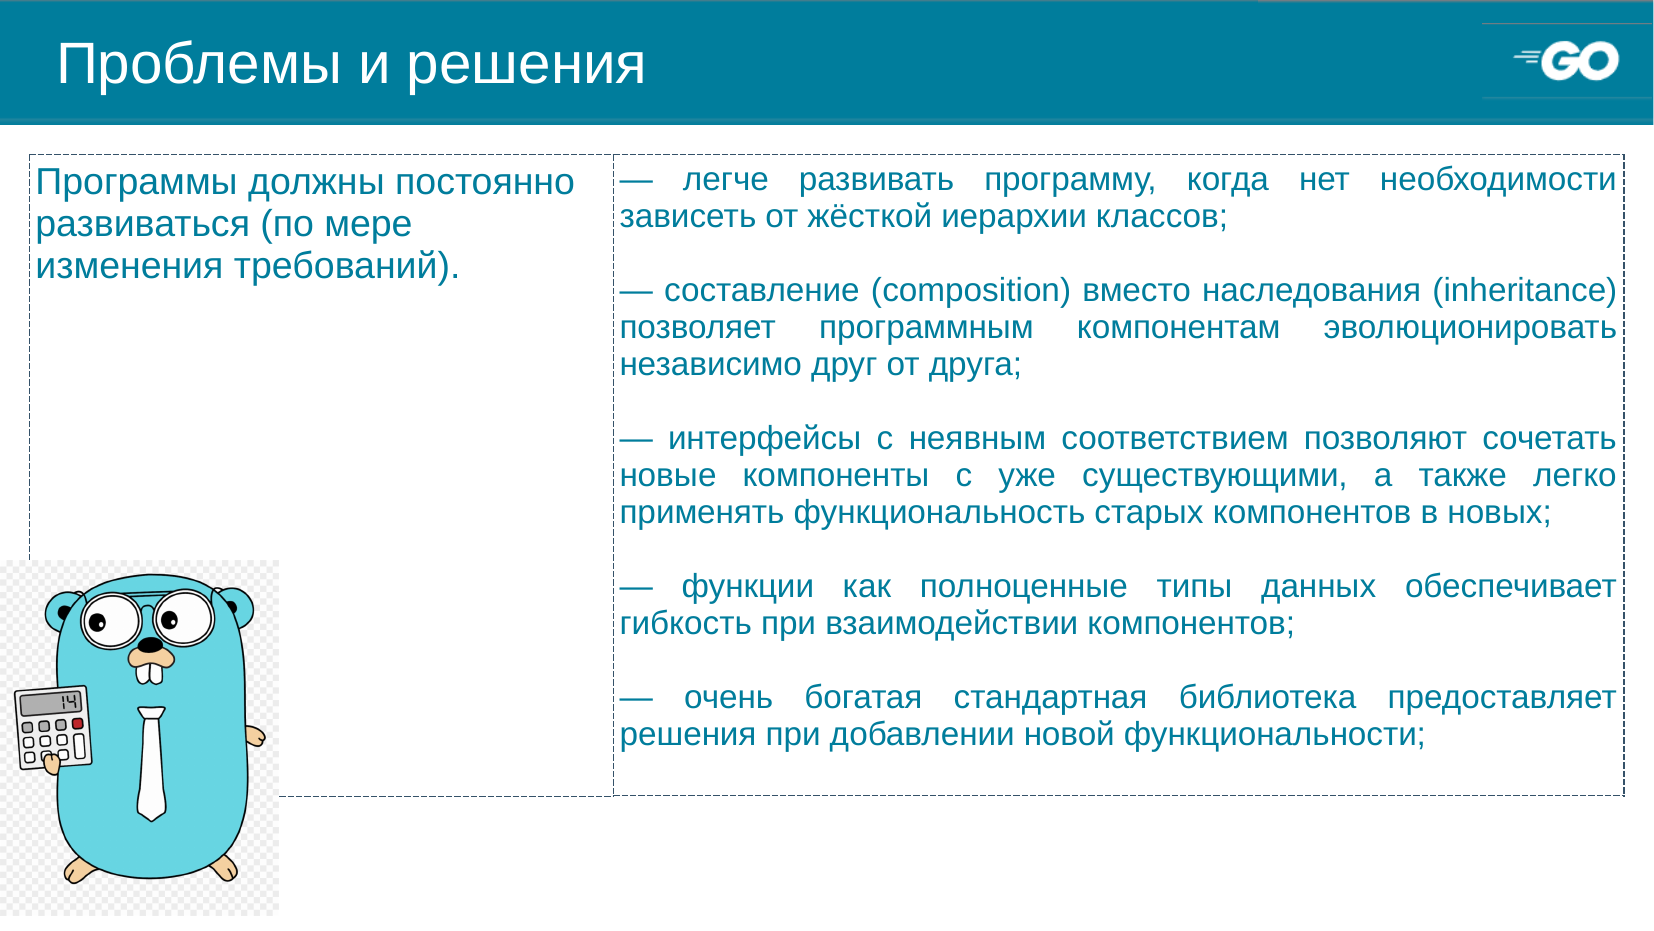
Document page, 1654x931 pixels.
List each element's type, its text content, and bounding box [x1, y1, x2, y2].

picture [1542, 41, 1619, 81]
table_header Программы должны постоянно развиваться (по мере изменения требований). [30, 155, 614, 796]
picture [0, 560, 279, 916]
table_header — легче развивать программу, когда нет необходимости зависеть от жёсткой иерархии классов; — составление (composition) вместо наследования (inheritance) позволяет программным компонентам эволюционировать независимо друг от друга; — интерфейсы с неявным соответствием позволяют сочетать новые компоненты с уже существующими, а также легко применять функциональность старых компонентов в новых; — функции как полноценные типы данных обеспечивает гибкость при взаимодействии компонентов; — очень богатая стандартная библиотека предоставляет решения при добавлении новой функциональности; [614, 155, 1624, 796]
text_box Проблемы и решения [41, 23, 1495, 104]
